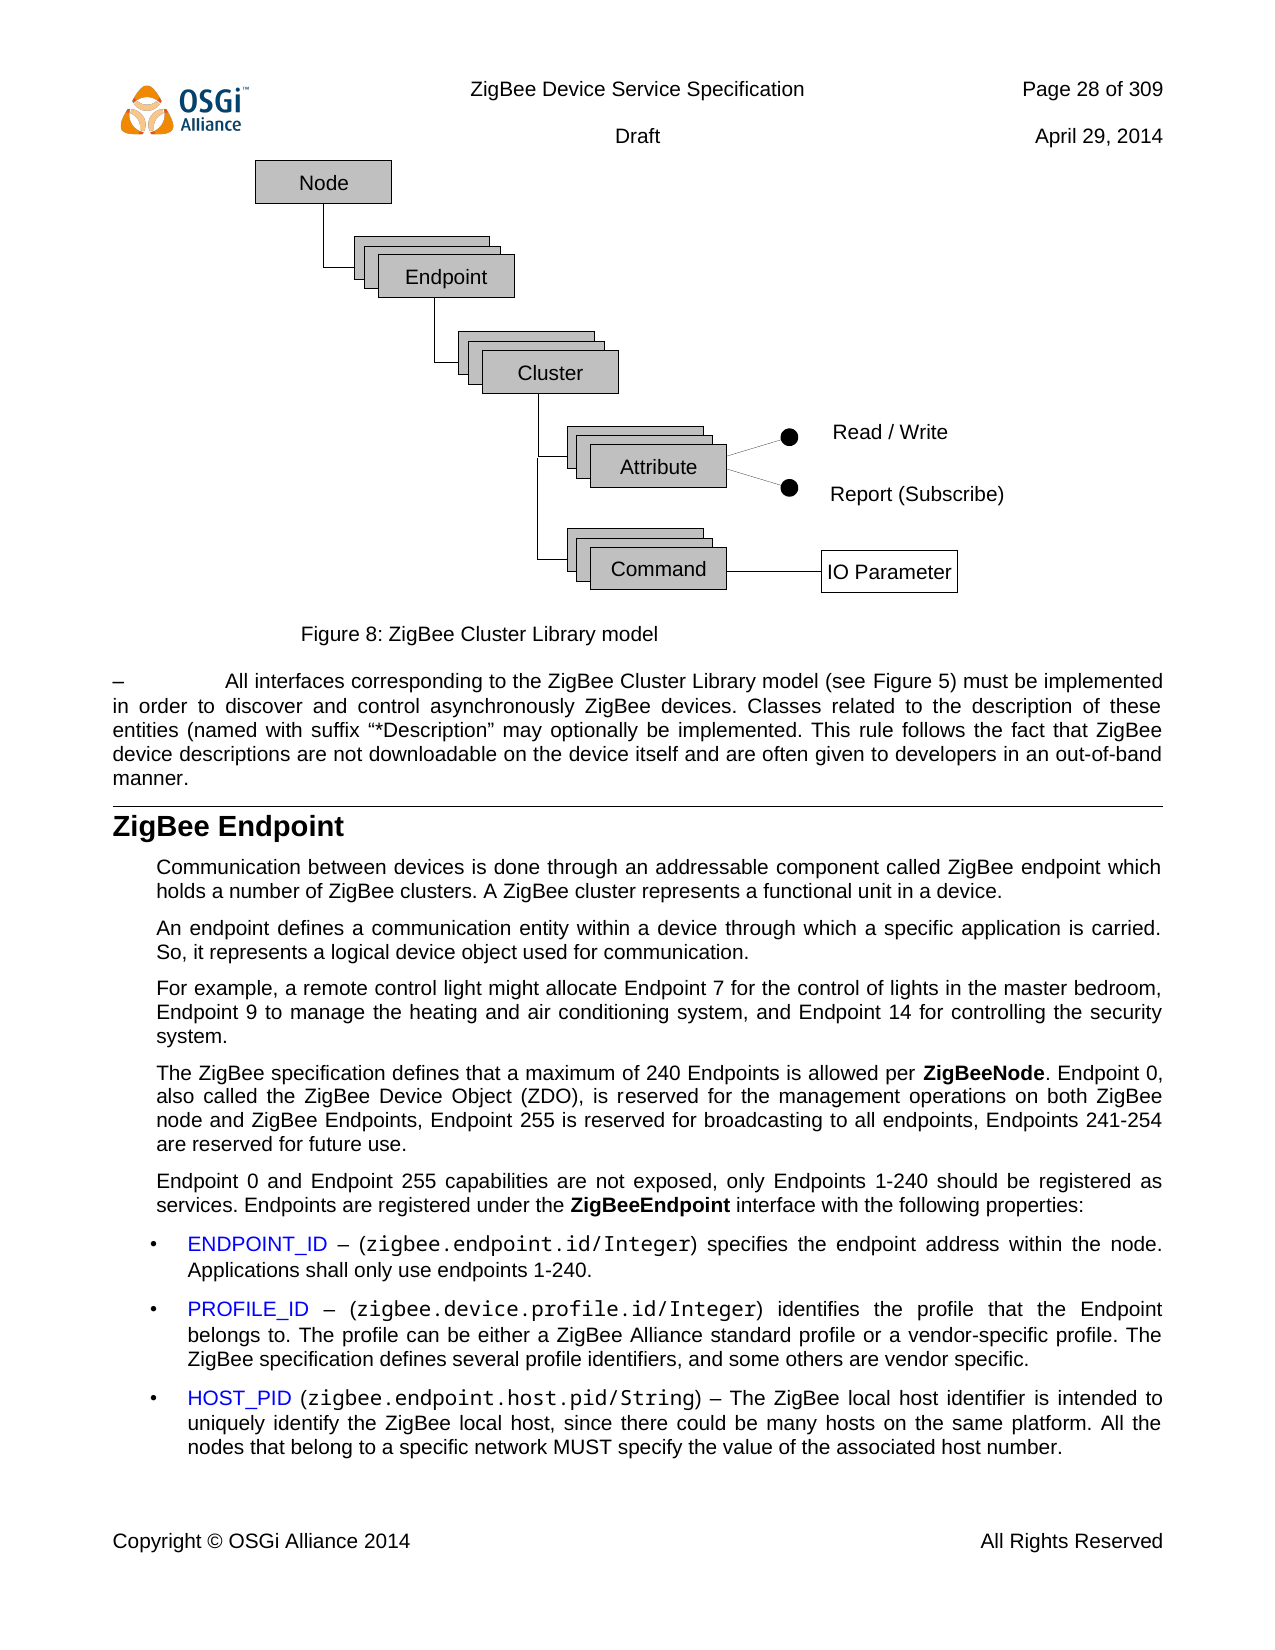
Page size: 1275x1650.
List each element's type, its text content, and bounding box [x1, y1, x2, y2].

picture [113, 78, 257, 142]
text For example, a remote control light might allocate Endpoint 7 for the control of lights in the master bedroom, Endpoint 9 to manage the heating and air conditioning system, and Endpoint 14 for controlling the security system. [156, 976, 1163, 1048]
list ENDPOINT_ID – (zigbee.endpoint.id/Integer) specifies the endpoint address within the node. Applications shall only use endpoints 1-240. [150, 1229, 1163, 1281]
text Figure 8: ZigBee Cluster Library model [256, 161, 1027, 646]
list HOST_PID (zigbee.endpoint.host.pid/String) – The ZigBee local host identifier is intended to uniquely identify the ZigBee local host, since there could be many hosts on the same platform. All the nodes that belong to a specific network MUST specify the value of the associated host number. [150, 1383, 1163, 1459]
text An endpoint defines a communication entity within a device through which a specific application is carried. So, it represents a logical device object used for communication. [156, 916, 1163, 963]
text The ZigBee specification defines that a maximum of 240 Endpoints is allowed per ZigBeeNode. Endpoint 0, also called the ZigBee Device Object (ZDO), is reserved for the management operations on both ZigBee node and ZigBee Endpoints, Endpoint 255 is reserved for broadcasting to all endpoints, Endpoints 241-254 are reserved for future use. [156, 1060, 1163, 1156]
text Communication between devices is done through an addressable component called ZigBee endpoint which holds a number of ZigBee clusters. A ZigBee cluster represents a functional unit in a device. [156, 855, 1163, 903]
list PROFILE_ID – (zigbee.device.profile.id/Integer) identifies the profile that the Endpoint belongs to. The profile can be either a ZigBee Alliance standard profile or a vendor-specific profile. The ZigBee specification defines several profile identifiers, and some others are vendor specific. [150, 1294, 1163, 1370]
subtitle ZigBee Endpoint [112, 807, 1163, 843]
list All interfaces corresponding to the ZigBee Cluster Library model (see Figure 5) must be implemented in order to discover and control asynchronously ZigBee devices. Classes related to the description of these entities (named with suffix “*Description” may optionally be implemented. This rule follows the fact that ZigBee device descriptions are not downloadable on the device itself and are often given to developers in an out-of-band manner. [112, 669, 1163, 789]
text Endpoint 0 and Endpoint 255 capabilities are not exposed, only Endpoints 1-240 should be registered as services. Endpoints are registered under the ZigBeeEndpoint interface with the following properties: [156, 1169, 1163, 1217]
